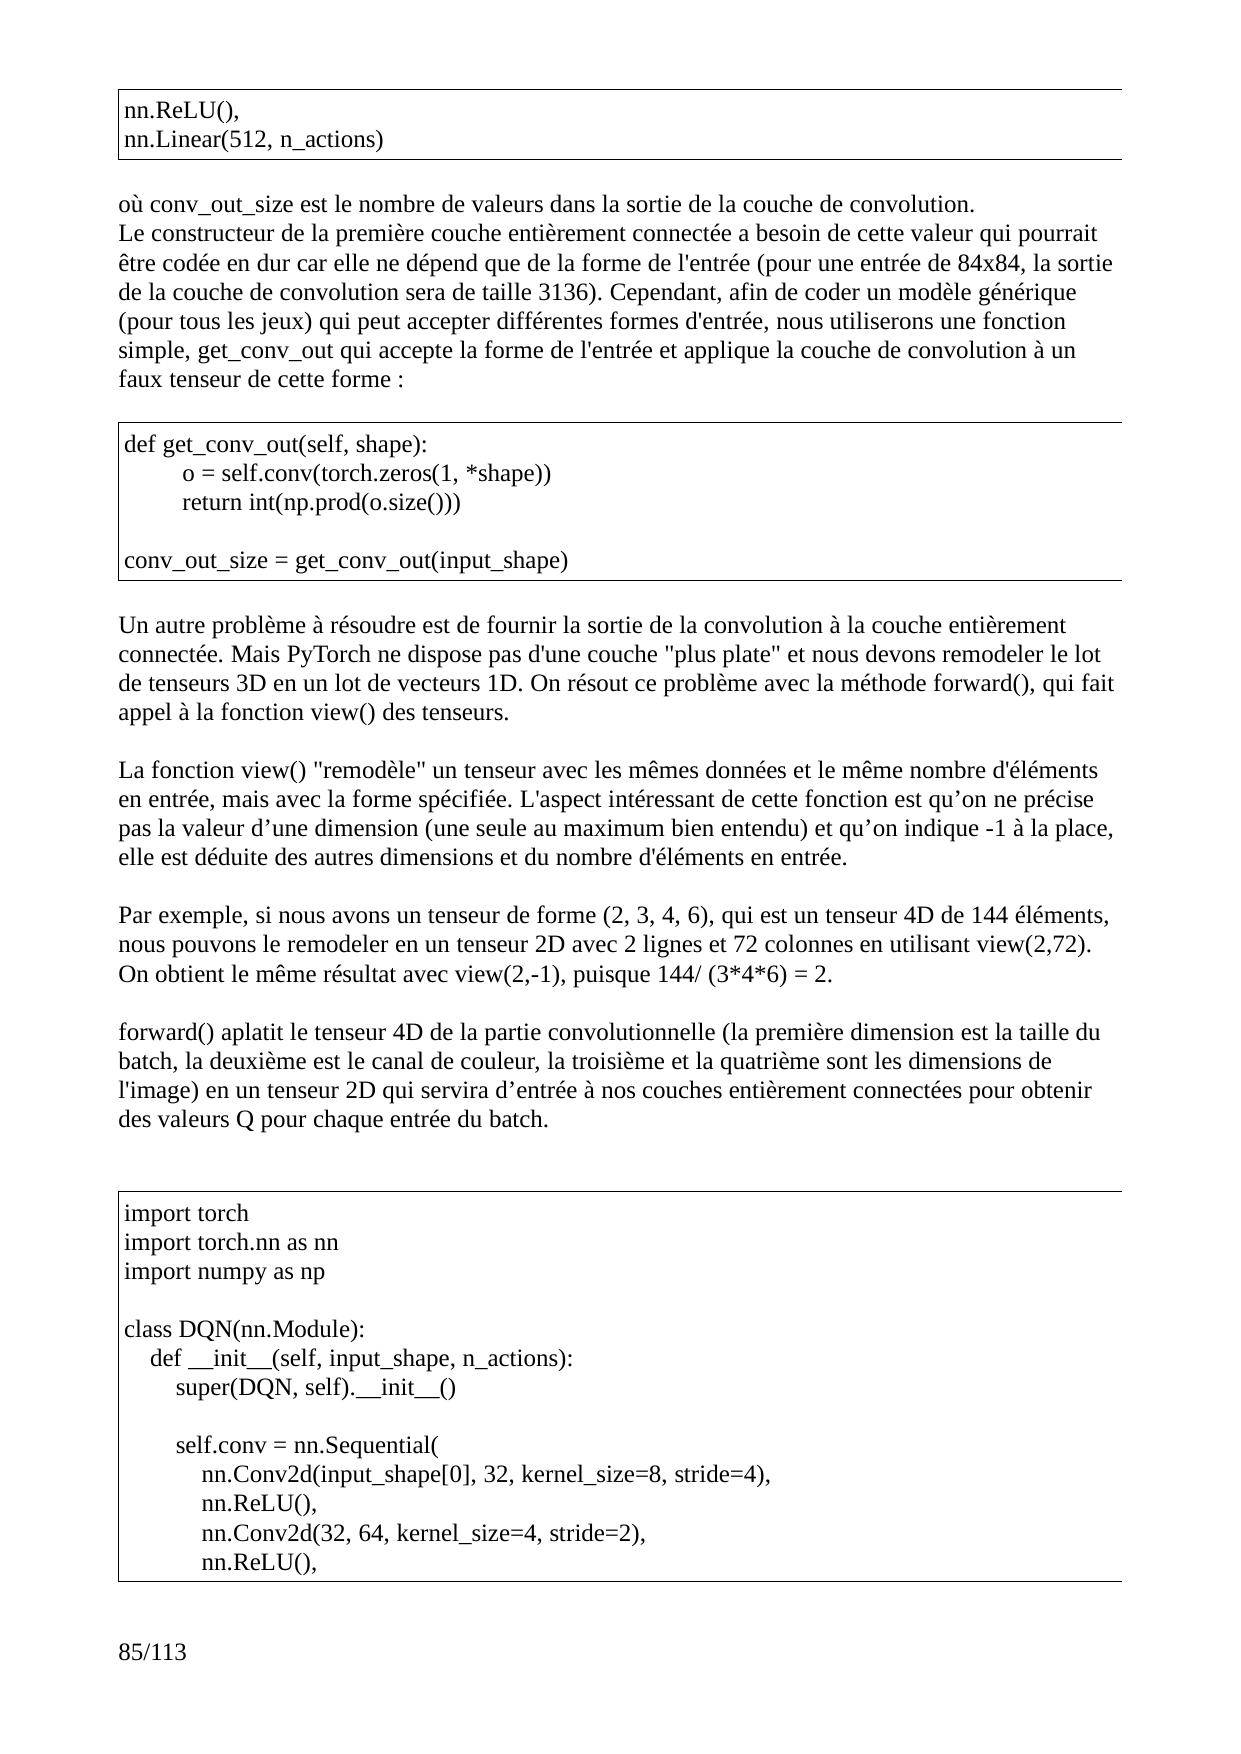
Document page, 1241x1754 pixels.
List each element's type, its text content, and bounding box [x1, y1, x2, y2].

text où conv_out_size est le nombre de valeurs dans la sortie de la couche de convolution. [118, 189, 1122, 218]
text forward() aplatit le tenseur 4D de la partie convolutionnelle (la première dimension est la taille du batch, la deuxième est le canal de couleur, la troisième et la quatrième sont les dimensions de l'image) en un tenseur 2D qui servira d’entrée à nos couches entièrement connectées pour obtenir des valeurs Q pour chaque entrée du batch. [118, 1017, 1122, 1133]
table_header import torch import torch.nn as nn import numpy as np class DQN(nn.Module): def __init__(self, input_shape, n_actions): super(DQN, self).__init__() self.conv = nn.Sequential( nn.Conv2d(input_shape[0], 32, kernel_size=8, stride=4), nn.ReLU(), nn.Conv2d(32, 64, kernel_size=4, stride=2), nn.ReLU(), [119, 1192, 1122, 1581]
text Par exemple, si nous avons un tenseur de forme (2, 3, 4, 6), qui est un tenseur 4D de 144 éléments, nous pouvons le remodeler en un tenseur 2D avec 2 lignes et 72 colonnes en utilisant view(2,72). On obtient le même résultat avec view(2,-1), puisque 144/ (3*4*6) = 2. [118, 900, 1122, 987]
text La fonction view() "remodèle" un tenseur avec les mêmes données et le même nombre d'éléments en entrée, mais avec la forme spécifiée. L'aspect intéressant de cette fonction est qu’on ne précise pas la valeur d’une dimension (une seule au maximum bien entendu) et qu’on indique -1 à la place, elle est déduite des autres dimensions et du nombre d'éléments en entrée. [118, 755, 1122, 871]
text Un autre problème à résoudre est de fournir la sortie de la convolution à la couche entièrement connectée. Mais PyTorch ne dispose pas d'une couche "plus plate" et nous devons remodeler le lot de tenseurs 3D en un lot de vecteurs 1D. On résout ce problème avec la méthode forward(), qui fait appel à la fonction view() des tenseurs. [118, 610, 1122, 726]
table_header nn.ReLU(), nn.Linear(512, n_actions) [119, 90, 1122, 159]
text Le constructeur de la première couche entièrement connectée a besoin de cette valeur qui pourrait être codée en dur car elle ne dépend que de la forme de l'entrée (pour une entrée de 84x84, la sortie de la couche de convolution sera de taille 3136). Cependant, afin de coder un modèle générique (pour tous les jeux) qui peut accepter différentes formes d'entrée, nous utiliserons une fonction simple, get_conv_out qui accepte la forme de l'entrée et applique la couche de convolution à un faux tenseur de cette forme : [118, 218, 1122, 393]
table_header def get_conv_out(self, shape): o = self.conv(torch.zeros(1, *shape)) return int(np.prod(o.size())) conv_out_size = get_conv_out(input_shape) [119, 423, 1122, 579]
